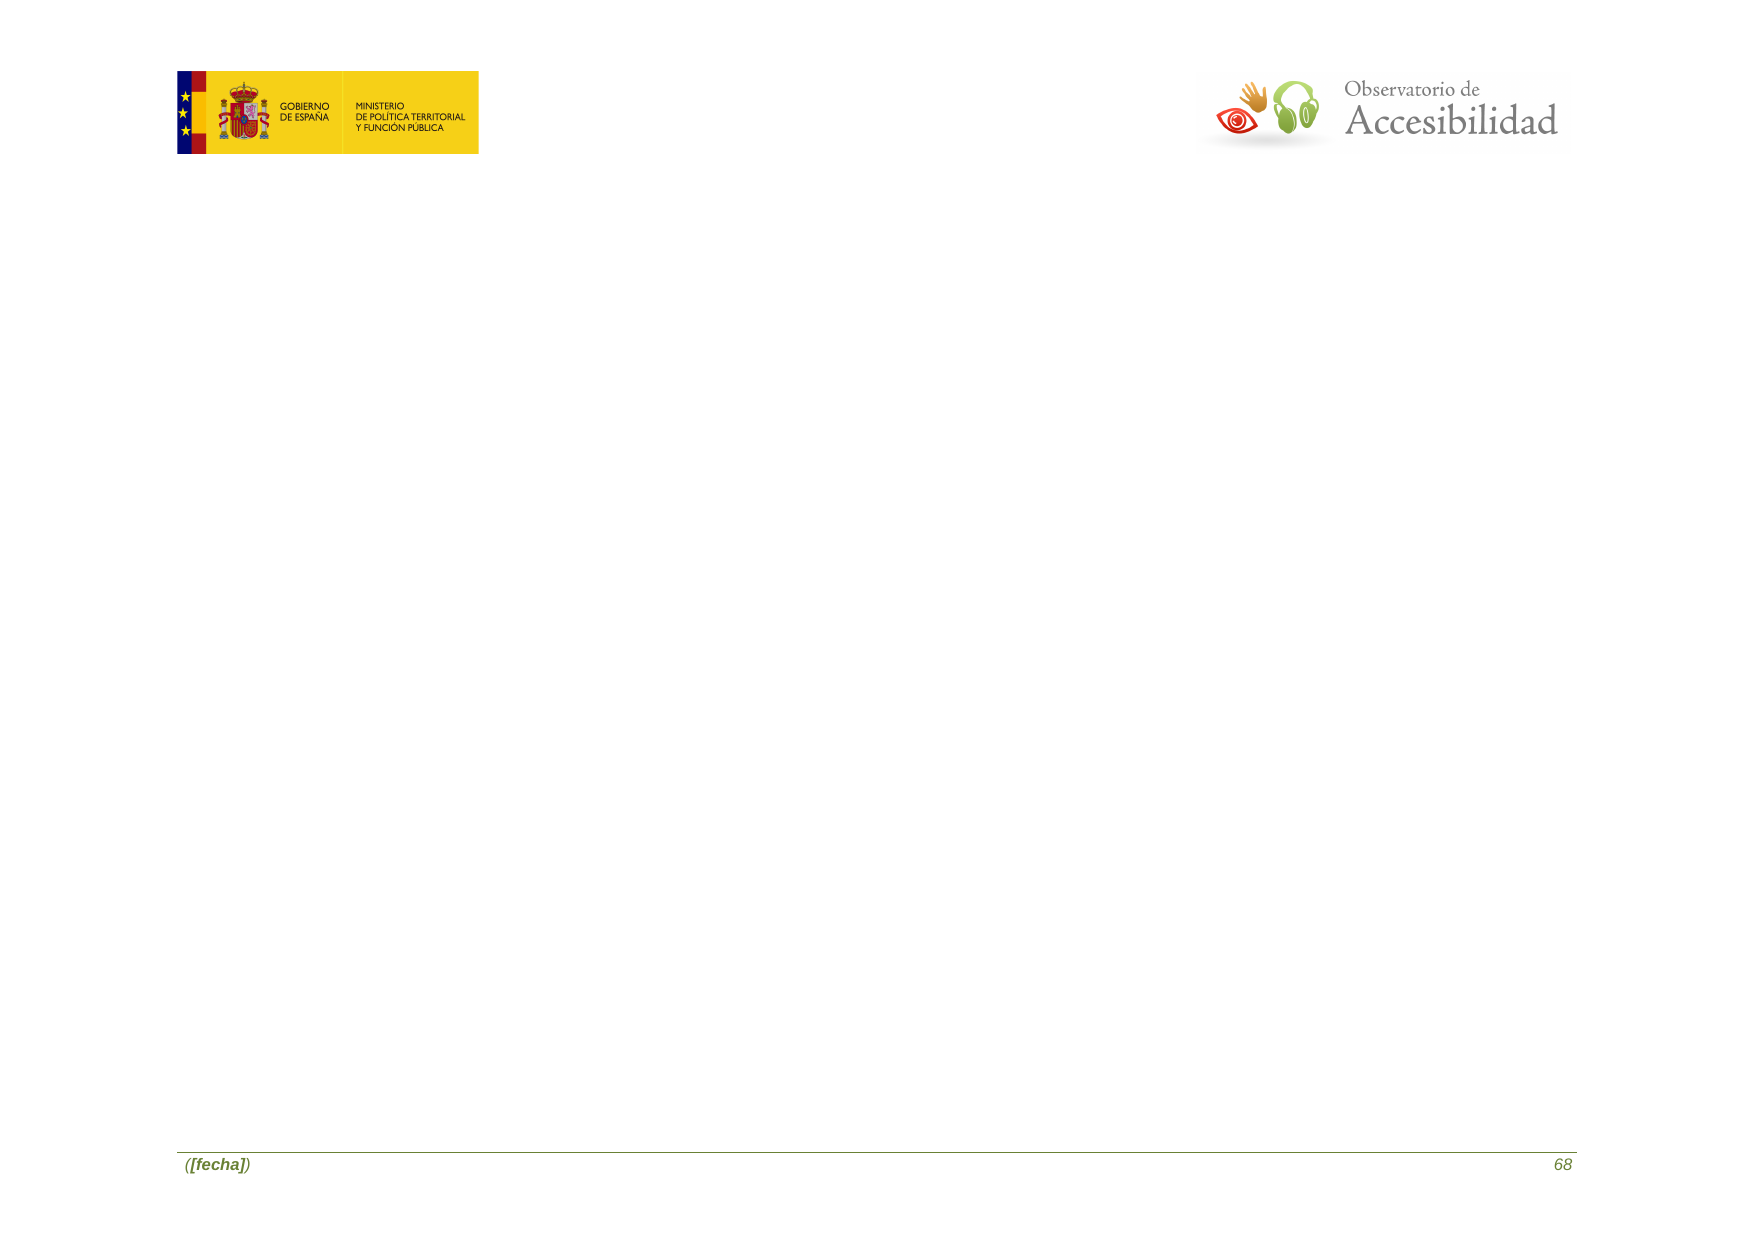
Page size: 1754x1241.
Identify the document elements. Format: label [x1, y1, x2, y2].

picture [177, 71, 479, 154]
picture [1196, 72, 1572, 154]
